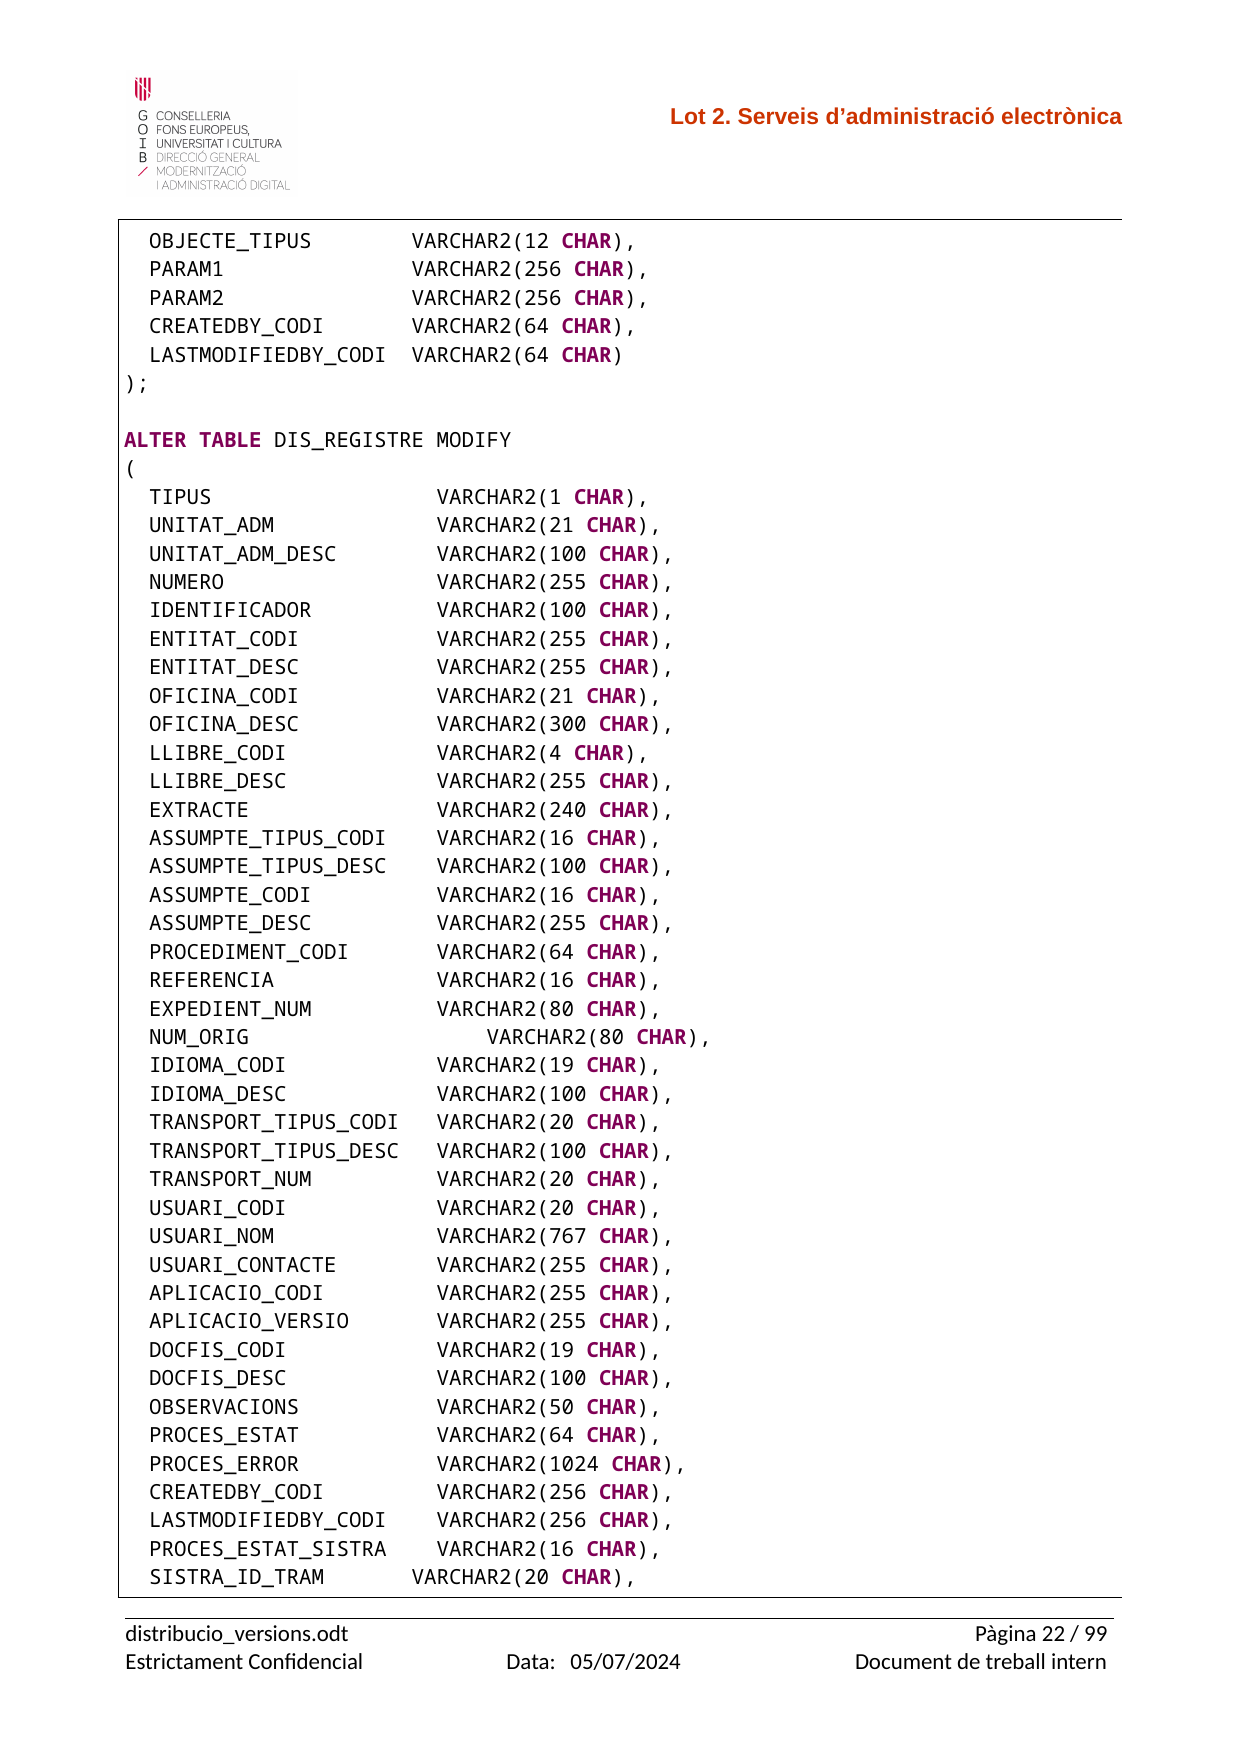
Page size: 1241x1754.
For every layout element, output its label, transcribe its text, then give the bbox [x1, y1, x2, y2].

table_header OBJECTE_TIPUS VARCHAR2(12 CHAR), PARAM1 VARCHAR2(256 CHAR), PARAM2 VARCHAR2(256 CHAR), CREATEDBY_CODI VARCHAR2(64 CHAR), LASTMODIFIEDBY_CODI VARCHAR2(64 CHAR) ); ALTER TABLE DIS_REGISTRE MODIFY ( TIPUS VARCHAR2(1 CHAR), UNITAT_ADM VARCHAR2(21 CHAR), UNITAT_ADM_DESC VARCHAR2(100 CHAR), NUMERO VARCHAR2(255 CHAR), IDENTIFICADOR VARCHAR2(100 CHAR), ENTITAT_CODI VARCHAR2(255 CHAR), ENTITAT_DESC VARCHAR2(255 CHAR), OFICINA_CODI VARCHAR2(21 CHAR), OFICINA_DESC VARCHAR2(300 CHAR), LLIBRE_CODI VARCHAR2(4 CHAR), LLIBRE_DESC VARCHAR2(255 CHAR), EXTRACTE VARCHAR2(240 CHAR), ASSUMPTE_TIPUS_CODI VARCHAR2(16 CHAR), ASSUMPTE_TIPUS_DESC VARCHAR2(100 CHAR), ASSUMPTE_CODI VARCHAR2(16 CHAR), ASSUMPTE_DESC VARCHAR2(255 CHAR), PROCEDIMENT_CODI VARCHAR2(64 CHAR), REFERENCIA VARCHAR2(16 CHAR), EXPEDIENT_NUM VARCHAR2(80 CHAR), NUM_ORIG VARCHAR2(80 CHAR), IDIOMA_CODI VARCHAR2(19 CHAR), IDIOMA_DESC VARCHAR2(100 CHAR), TRANSPORT_TIPUS_CODI VARCHAR2(20 CHAR), TRANSPORT_TIPUS_DESC VARCHAR2(100 CHAR), TRANSPORT_NUM VARCHAR2(20 CHAR), USUARI_CODI VARCHAR2(20 CHAR), USUARI_NOM VARCHAR2(767 CHAR), USUARI_CONTACTE VARCHAR2(255 CHAR), APLICACIO_CODI VARCHAR2(255 CHAR), APLICACIO_VERSIO VARCHAR2(255 CHAR), DOCFIS_CODI VARCHAR2(19 CHAR), DOCFIS_DESC VARCHAR2(100 CHAR), OBSERVACIONS VARCHAR2(50 CHAR), PROCES_ESTAT VARCHAR2(64 CHAR), PROCES_ERROR VARCHAR2(1024 CHAR), CREATEDBY_CODI VARCHAR2(256 CHAR), LASTMODIFIEDBY_CODI VARCHAR2(256 CHAR), PROCES_ESTAT_SISTRA VARCHAR2(16 CHAR), SISTRA_ID_TRAM VARCHAR2(20 CHAR), [119, 220, 1122, 1597]
picture [126, 70, 299, 197]
